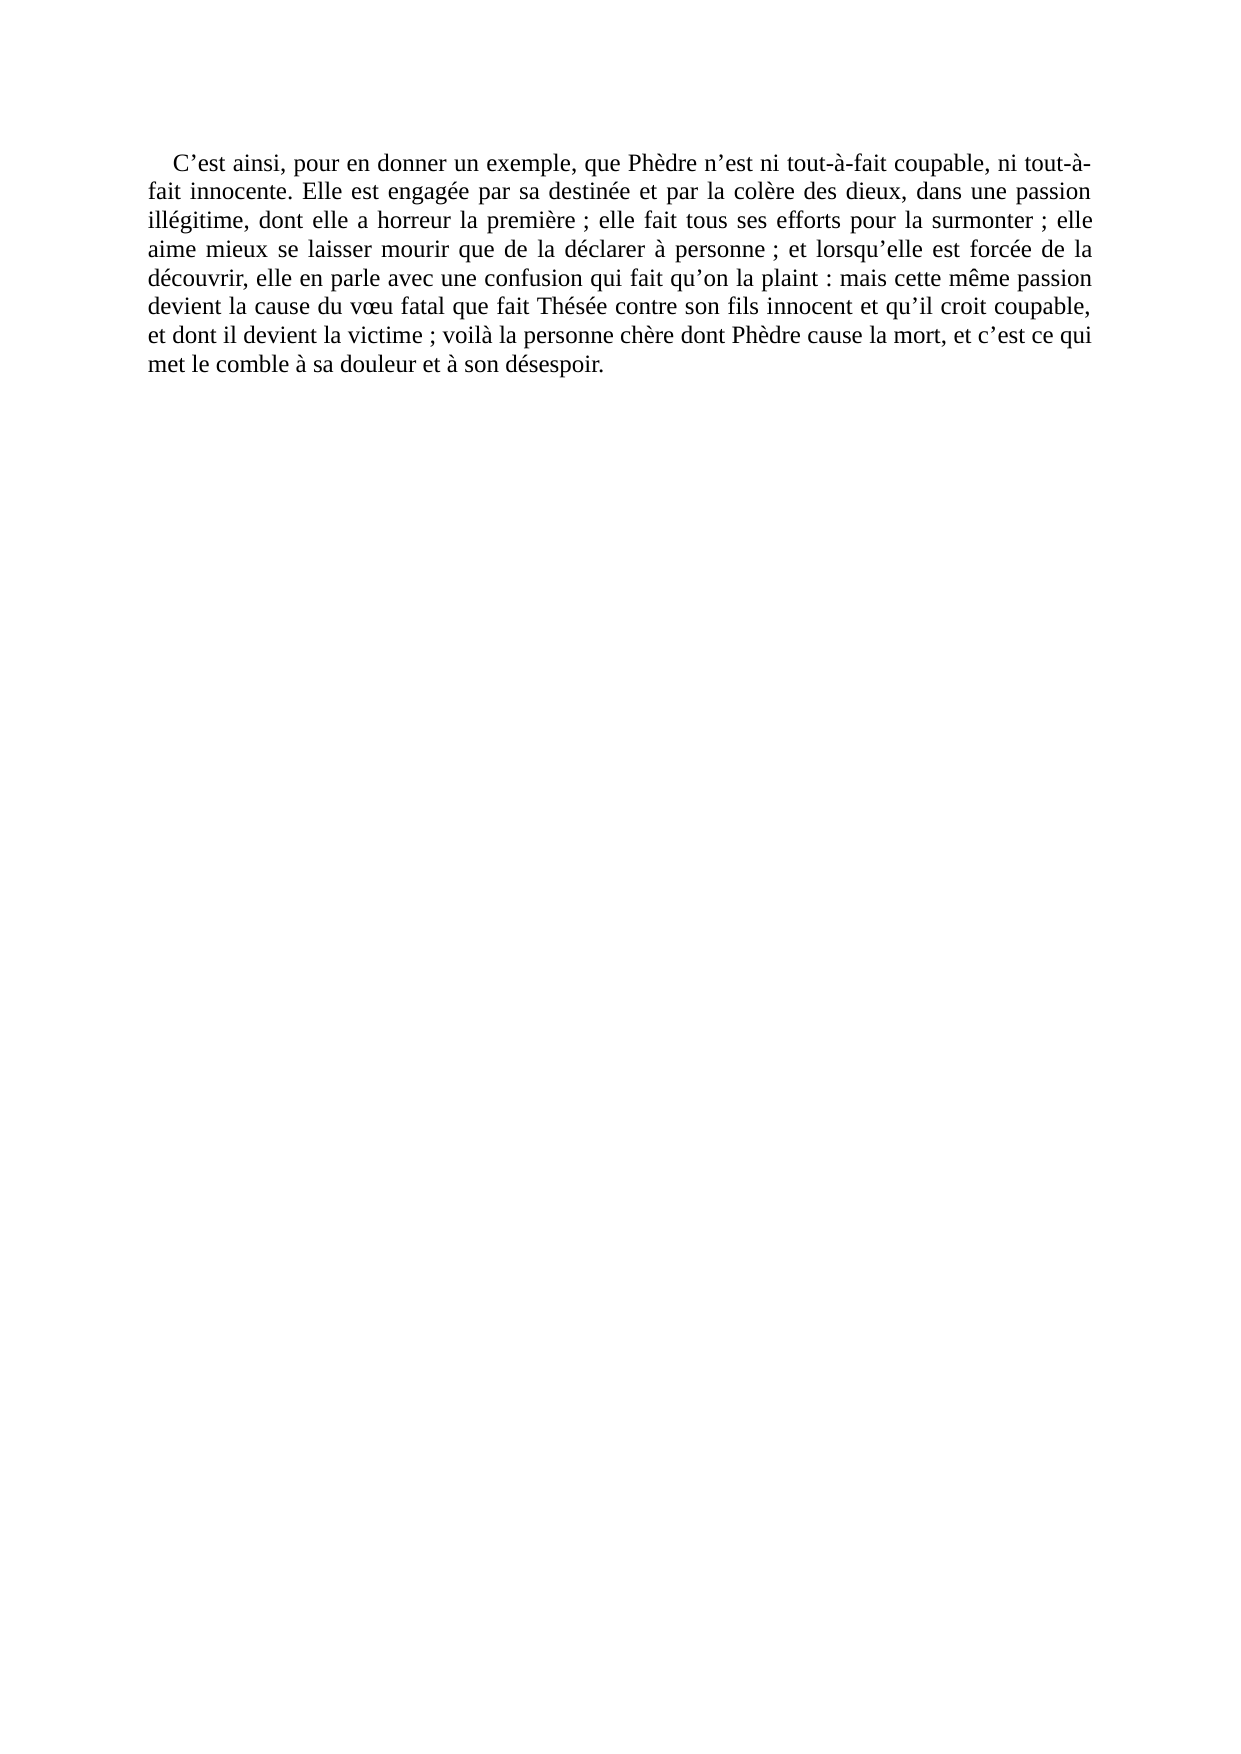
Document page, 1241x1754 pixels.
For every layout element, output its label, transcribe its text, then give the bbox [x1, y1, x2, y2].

text C’est ainsi, pour en donner un exemple, que Phèdre n’est ni tout-à-fait coupable, ni tout-à-fait innocente. Elle est engagée par sa destinée et par la colère des dieux, dans une passion illégitime, dont elle a horreur la première ; elle fait tous ses efforts pour la surmonter ; elle aime mieux se laisser mourir que de la déclarer à personne ; et lorsqu’elle est forcée de la découvrir, elle en parle avec une confusion qui fait qu’on la plaint : mais cette même passion devient la cause du vœu fatal que fait Thésée contre son fils innocent et qu’il croit coupable, et dont il devient la victime ; voilà la personne chère dont Phèdre cause la mort, et c’est ce qui met le comble à sa douleur et à son désespoir. [148, 148, 1093, 378]
